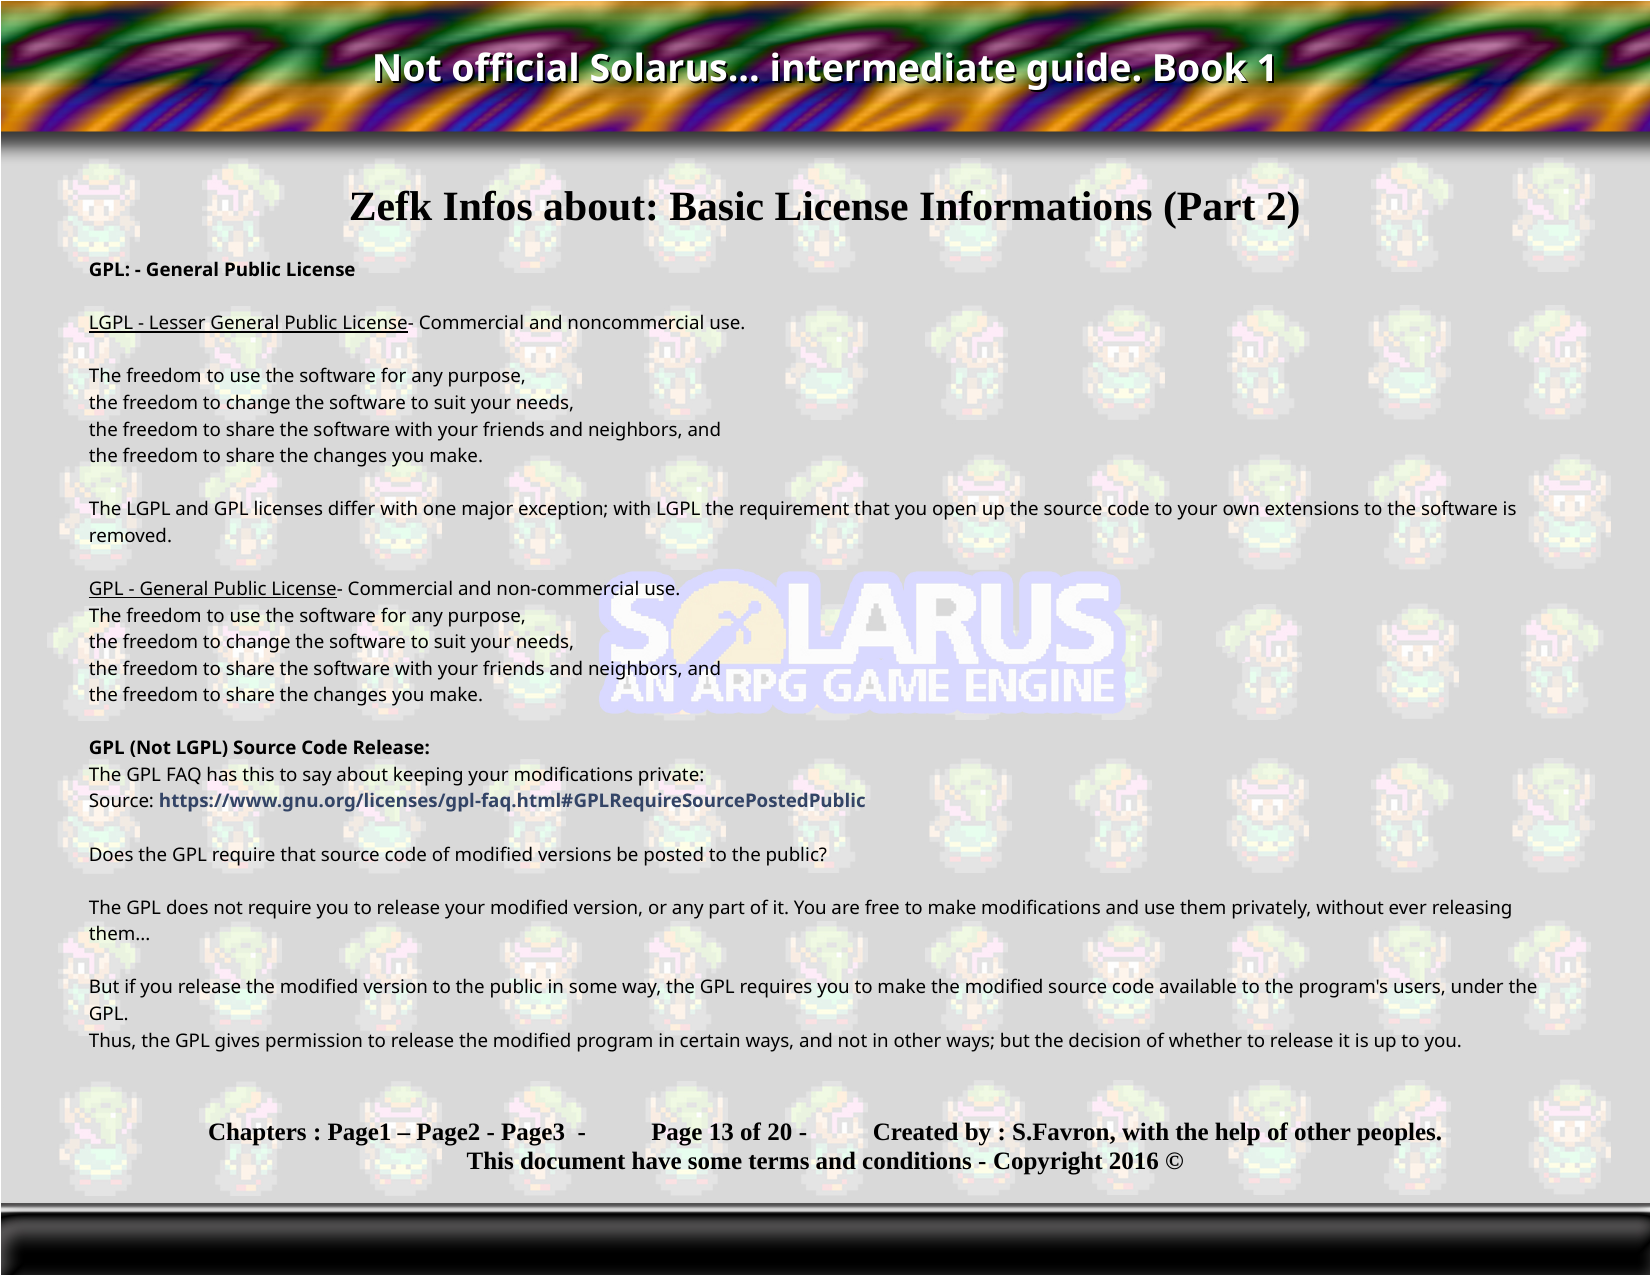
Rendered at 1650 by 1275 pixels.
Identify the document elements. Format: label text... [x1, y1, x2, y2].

text Zefk Infos about: Basic License Informations (Part 2) [89, 181, 1561, 229]
text GPL: - General Public License LGPL - Lesser General Public License- Commercial and noncommercial use. The freedom to use the software for any purpose, the freedom to change the software to suit your needs, the freedom to share the software with your friends and neighbors, and the freedom to share the changes you make. The LGPL and GPL licenses differ with one major exception; with LGPL the requirement that you open up the source code to your own extensions to the software is removed. GPL - General Public License- Commercial and non-commercial use. The freedom to use the software for any purpose, the freedom to change the software to suit your needs, the freedom to share the software with your friends and neighbors, and the freedom to share the changes you make. GPL (Not LGPL) Source Code Release: The GPL FAQ has this to say about keeping your modifications private: Source: https://www.gnu.org/licenses/gpl-faq.html#GPLRequireSourcePostedPublic Does the GPL require that source code of modified versions be posted to the public? The GPL does not require you to release your modified version, or any part of it. You are free to make modifications and use them privately, without ever releasing them... But if you release the modified version to the public in some way, the GPL requires you to make the modified source code available to the program's users, under the GPL. Thus, the GPL gives permission to release the modified program in certain ways, and not in other ways; but the decision of whether to release it is up to you. [89, 229, 1561, 1052]
picture [1, 1, 1650, 1275]
